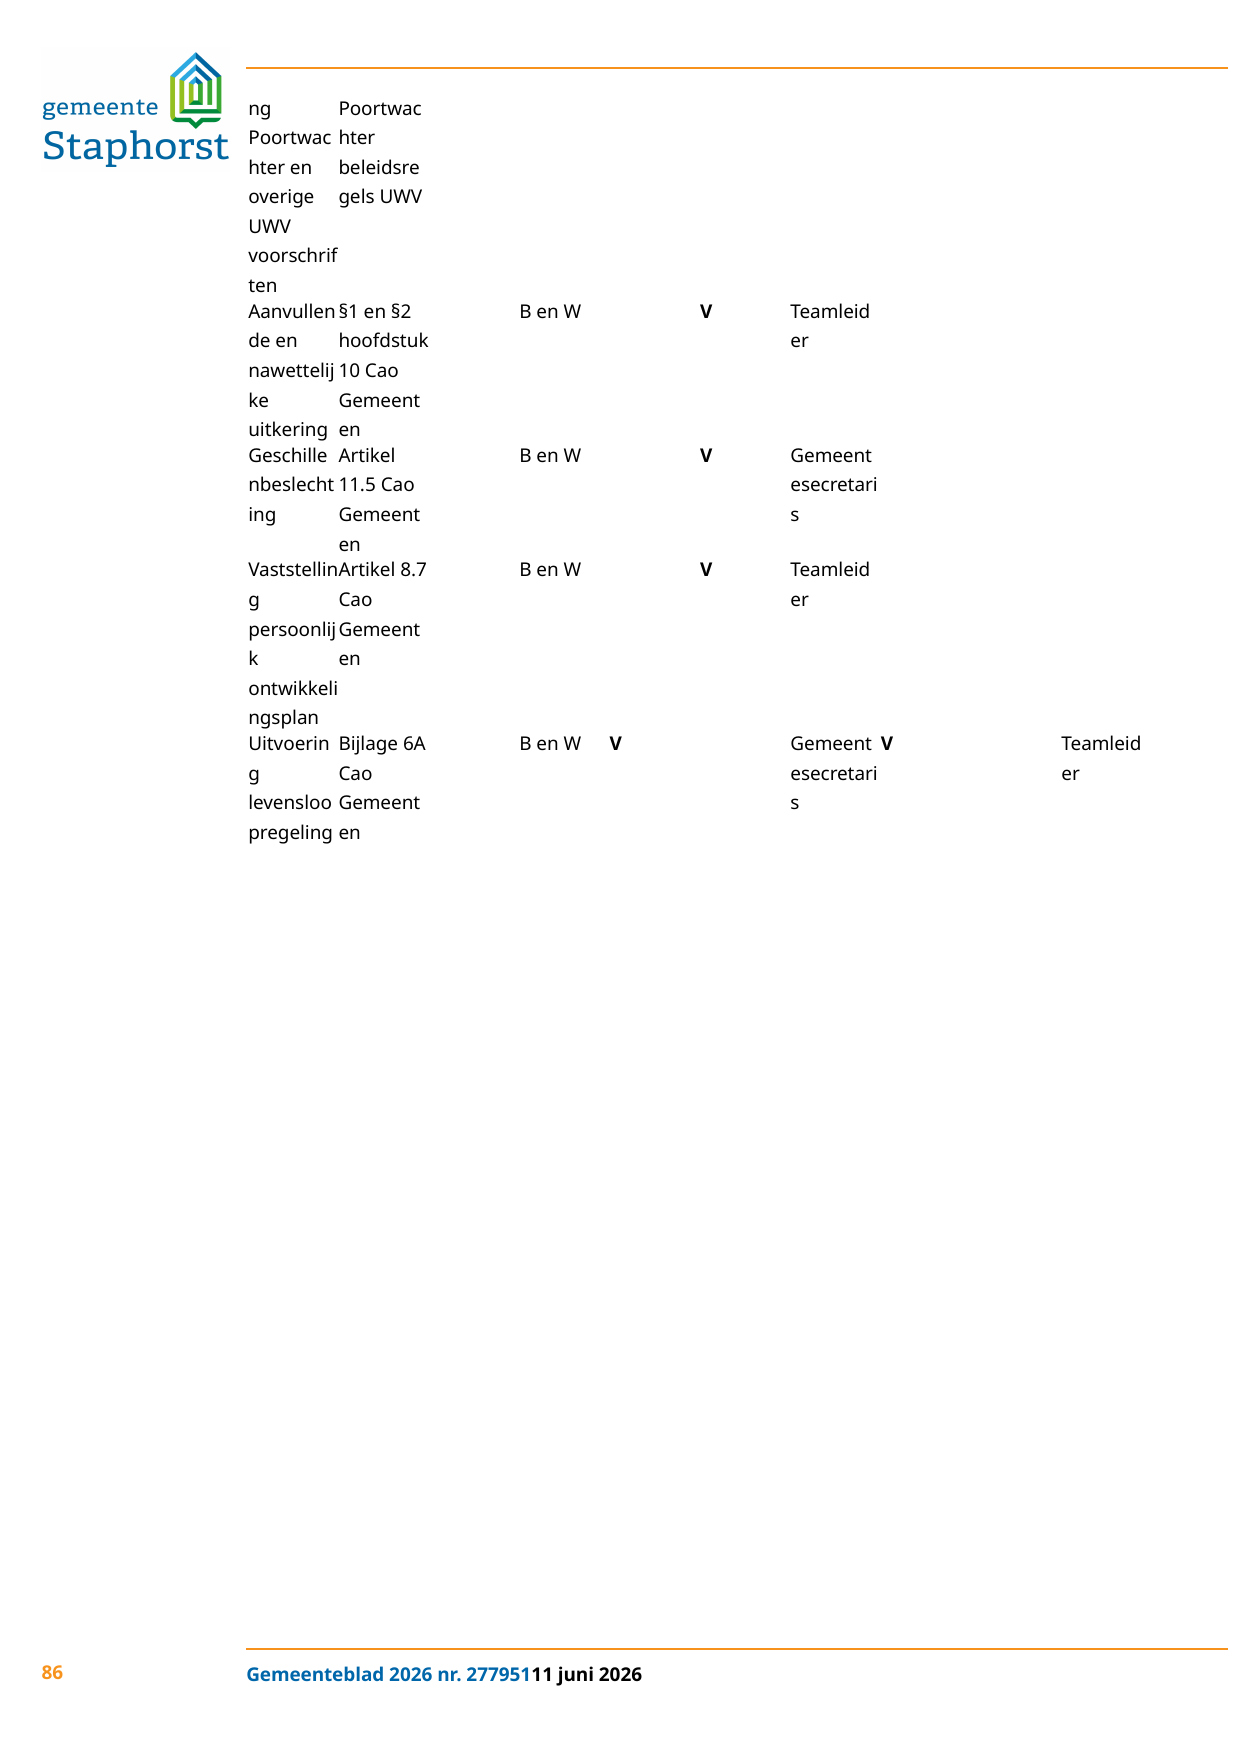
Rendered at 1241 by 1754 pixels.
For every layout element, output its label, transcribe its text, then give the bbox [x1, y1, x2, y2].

table_cell [971, 730, 1061, 845]
table_cell V [700, 557, 790, 730]
table_cell [609, 442, 700, 557]
table_cell B en W [519, 557, 609, 730]
table_cell [1061, 95, 1152, 298]
picture [41, 47, 231, 172]
table_cell [429, 298, 519, 442]
table_cell [971, 557, 1061, 730]
table_cell Geschillenbeslechting [248, 442, 338, 557]
table_cell [609, 298, 700, 442]
table_cell B en W [519, 730, 609, 845]
table_cell [700, 95, 790, 298]
table_cell B en W [519, 442, 609, 557]
table_cell [429, 442, 519, 557]
table_cell §1 en §2 hoofdstuk 10 Cao Gemeenten [338, 298, 429, 442]
table_cell Poortwachter beleidsregels UWV [338, 95, 429, 298]
table_cell V [700, 442, 790, 557]
table_cell Bijlage 6A Cao Gemeenten [338, 730, 429, 845]
table_cell Aanvullende en nawettelijke uitkering [248, 298, 338, 442]
table_cell Teamleider [790, 298, 881, 442]
table_cell Uitvoering levensloopregeling [248, 730, 338, 845]
table_cell V [609, 730, 700, 845]
table_cell [700, 730, 790, 845]
table_cell [881, 95, 971, 298]
table_cell V [700, 298, 790, 442]
table_cell Teamleider [790, 557, 881, 730]
table_cell [1061, 298, 1152, 442]
table_cell Gemeentesecretaris [790, 730, 881, 845]
table_cell [881, 298, 971, 442]
table_cell ng Poortwachter en overige UWV voorschriften [248, 95, 338, 298]
table_cell [429, 730, 519, 845]
table_cell [971, 298, 1061, 442]
table_cell [881, 442, 971, 557]
table_cell [1061, 557, 1152, 730]
table_cell [971, 442, 1061, 557]
table_cell Vaststelling persoonlijk ontwikkelingsplan [248, 557, 338, 730]
table_cell [609, 95, 700, 298]
table_cell B en W [519, 298, 609, 442]
table_cell [519, 95, 609, 298]
table_cell [790, 95, 881, 298]
table_cell [881, 557, 971, 730]
table_cell Teamleider [1061, 730, 1152, 845]
table_cell Artikel 11.5 Cao Gemeenten [338, 442, 429, 557]
table_cell [429, 557, 519, 730]
table_cell [609, 557, 700, 730]
table_cell Gemeentesecretaris [790, 442, 881, 557]
table_cell V [881, 730, 971, 845]
table_cell [429, 95, 519, 298]
table_cell [1061, 442, 1152, 557]
table_cell Artikel 8.7 Cao Gemeenten [338, 557, 429, 730]
table_cell [971, 95, 1061, 298]
